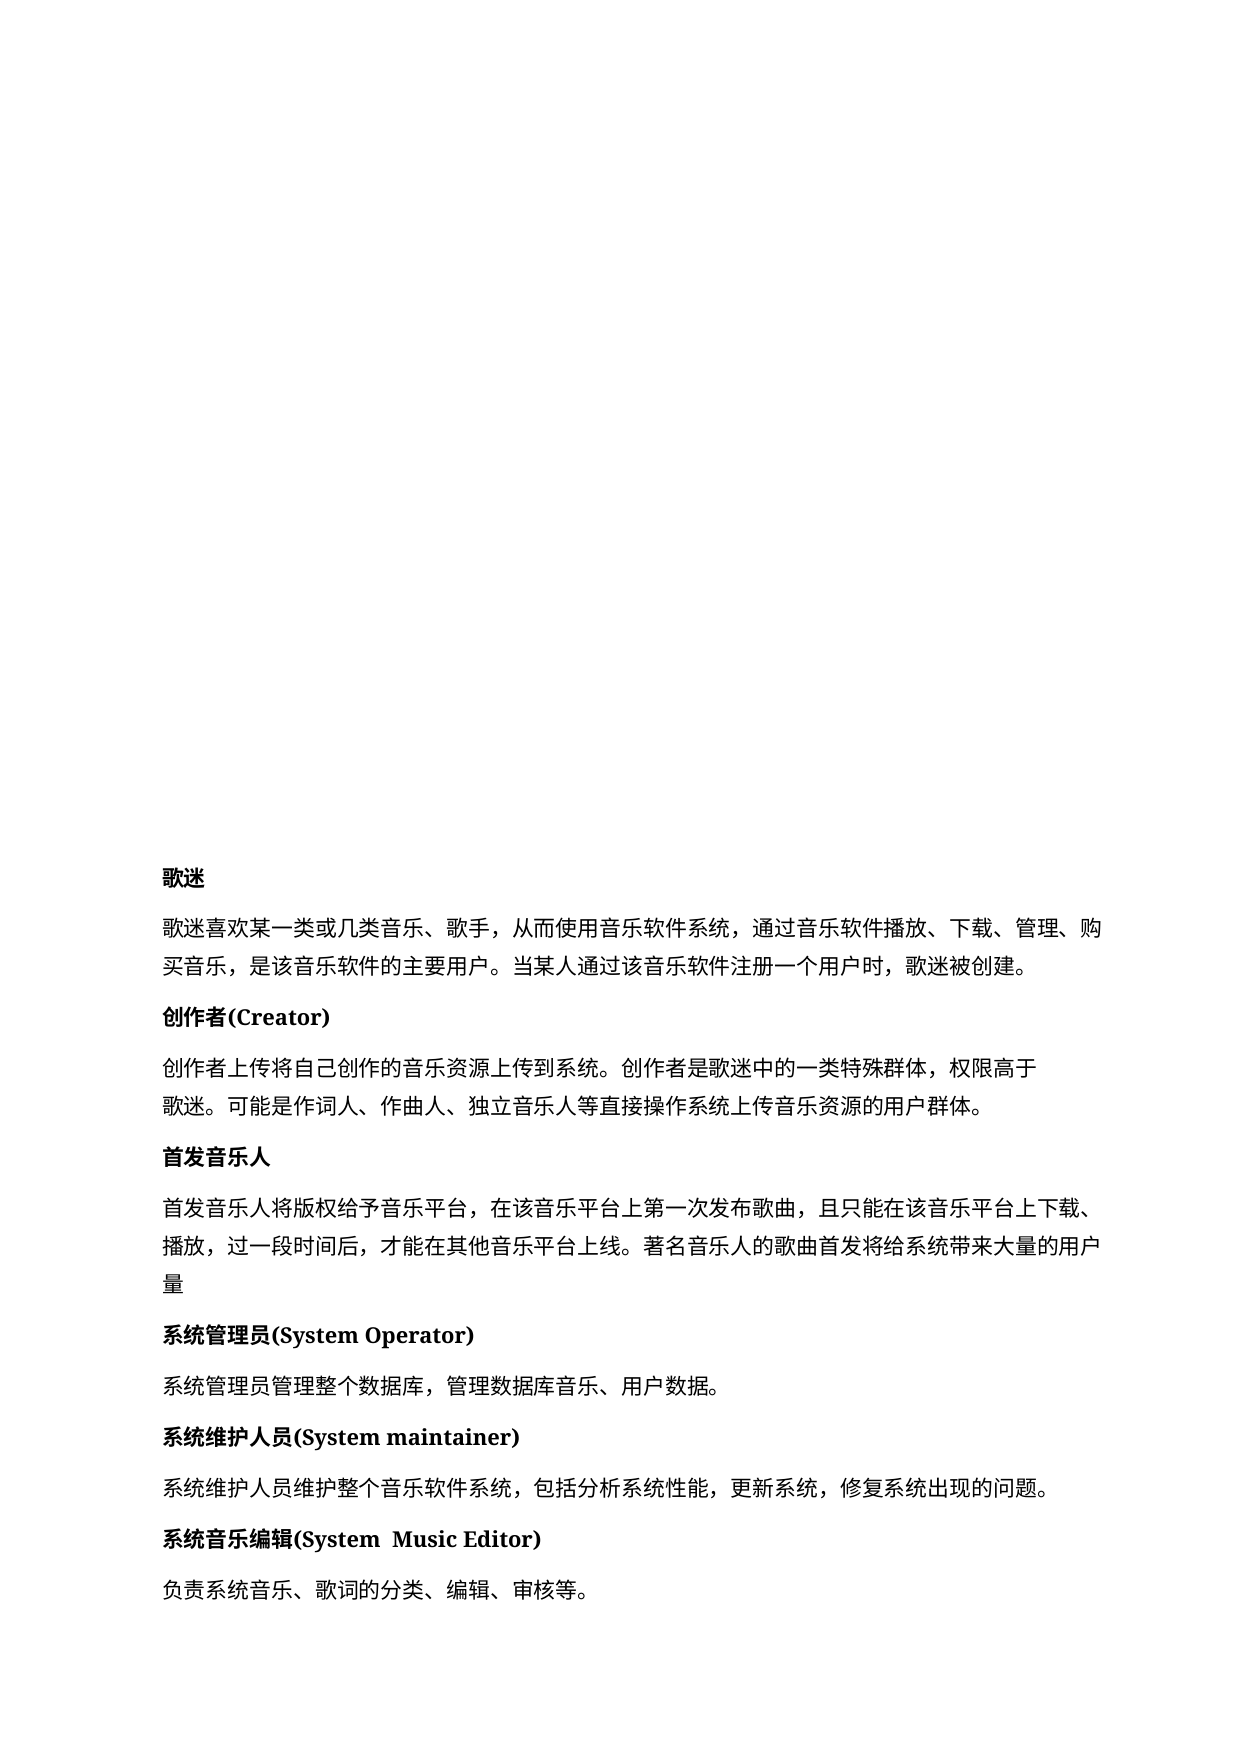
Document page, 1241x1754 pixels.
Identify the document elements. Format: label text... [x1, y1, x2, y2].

text 创作者(Creator) [118, 1000, 1122, 1032]
text 系统管理员(System Operator) [118, 1318, 1122, 1350]
text 歌迷 [118, 861, 1122, 892]
text 系统维护人员(System maintainer) [118, 1420, 1122, 1452]
text 歌迷喜欢某一类或几类音乐、歌手，从而使用音乐软件系统，通过音乐软件播放、下载、管理、购 买音乐，是该音乐软件的主要用户。当某人通过该音乐软件注册一个用户时，歌迷被创建。 [118, 911, 1122, 981]
text 负责系统音乐、歌词的分类、编辑、审核等。 [118, 1573, 1122, 1605]
text 首发音乐人将版权给予音乐平台，在该音乐平台上第一次发布歌曲，且只能在该音乐平台上下载、 播放，过一段时间后，才能在其他音乐平台上线。著名音乐人的歌曲首发将给系统带来大量的用户 量 [118, 1191, 1122, 1299]
text 系统维护人员维护整个音乐软件系统，包括分析系统性能，更新系统，修复系统出现的问题。 [118, 1471, 1122, 1503]
text 系统音乐编辑(System Music Editor) [118, 1522, 1122, 1554]
text 首发音乐人 [118, 1140, 1122, 1172]
text 创作者上传将自己创作的音乐资源上传到系统。创作者是歌迷中的一类特殊群体，权限高于 歌迷。可能是作词人、作曲人、独立音乐人等直接操作系统上传音乐资源的用户群体。 [118, 1051, 1122, 1121]
text 系统管理员管理整个数据库，管理数据库音乐、用户数据。 [118, 1369, 1122, 1401]
